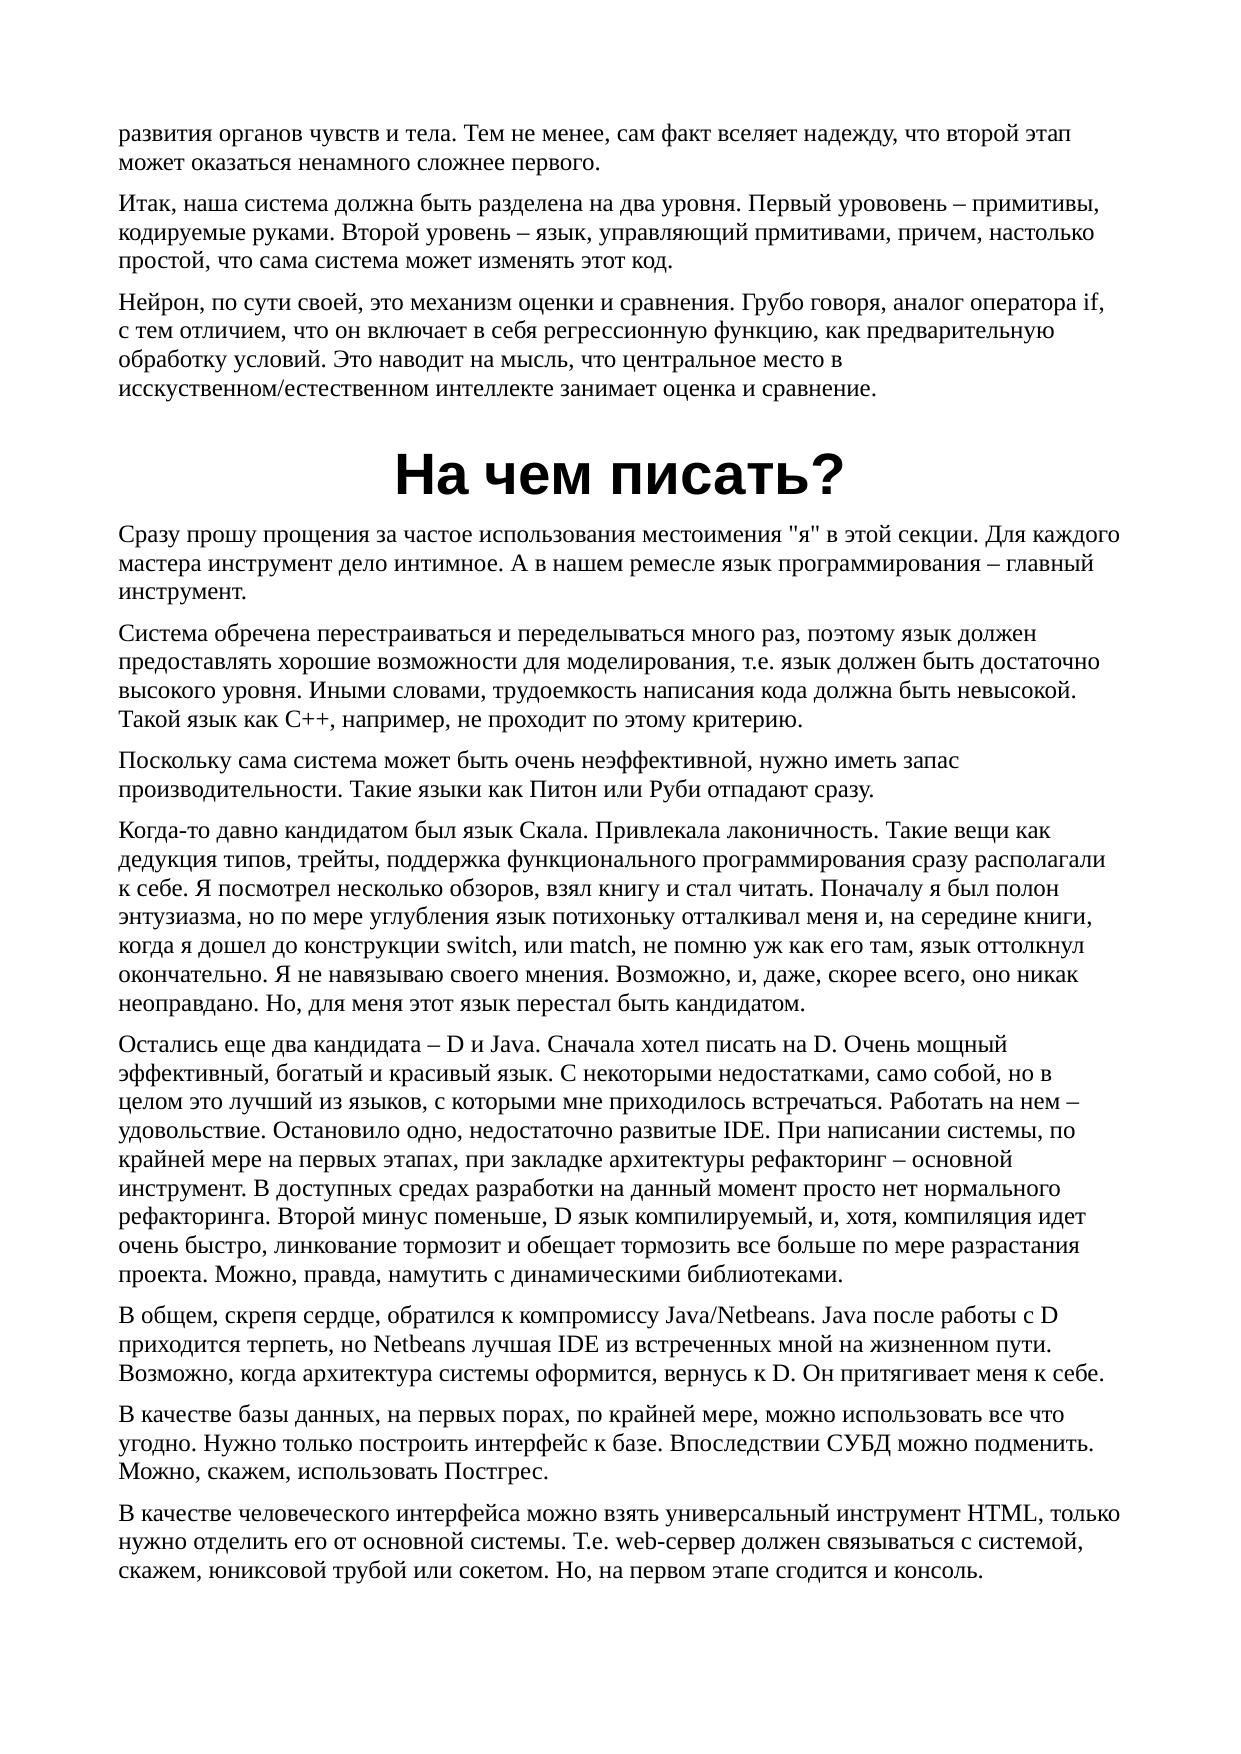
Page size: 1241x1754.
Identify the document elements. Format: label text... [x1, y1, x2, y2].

text В качестве человеческого интерфейса можно взять универсальный инструмент HTML, только нужно отделить его от основной системы. Т.е. web-сервер должен связываться с системой, скажем, юниксовой трубой или сокетом. Но, на первом этапе сгодится и консоль. [118, 1498, 1122, 1584]
text Остались еще два кандидата – D и Java. Сначала хотел писать на D. Очень мощный эффективный, богатый и красивый язык. С некоторыми недостатками, само собой, но в целом это лучший из языков, с которыми мне приходилось встречаться. Работать на нем – удовольствие. Остановило одно, недостаточно развитые IDE. При написании системы, по крайней мере на первых этапах, при закладке архитектуры рефакторинг – основной инструмент. В доступных средах разработки на данный момент просто нет нормального рефакторинга. Второй минус поменьше, D язык компилируемый, и, хотя, компиляция идет очень быстро, линкование тормозит и обещает тормозить все больше по мере разрастания проекта. Можно, правда, намутить с динамическими библиотеками. [118, 1029, 1122, 1288]
text Итак, наша система должна быть разделена на два уровня. Первый урововень – примитивы, кодируемые руками. Второй уровень – язык, управляющий прмитивами, причем, настолько простой, что сама система может изменять этот код. [118, 188, 1122, 274]
text Нейрон, по сути своей, это механизм оценки и сравнения. Грубо говоря, аналог оператора if, с тем отличием, что он включает в себя регрессионную функцию, как предварительную обработку условий. Это наводит на мысль, что центральное место в исскуственном/естественном интеллекте занимает оценка и сравнение. [118, 287, 1122, 402]
text Система обречена перестраиваться и переделываться много раз, поэтому язык должен предоставлять хорошие возможности для моделирования, т.е. язык должен быть достаточно высокого уровня. Иными словами, трудоемкость написания кода должна быть невысокой. Такой язык как C++, например, не проходит по этому критерию. [118, 618, 1122, 733]
text Сразу прошу прощения за частое использования местоимения "я" в этой секции. Для каждого мастера инструмент дело интимное. А в нашем ремесле язык программирования – главный инструмент. [118, 519, 1122, 605]
text В качестве базы данных, на первых порах, по крайней мере, можно использовать все что угодно. Нужно только построить интерфейс к базе. Впоследствии СУБД можно подменить. Можно, скажем, использовать Постгрес. [118, 1399, 1122, 1485]
text развития органов чувств и тела. Тем не менее, сам факт вселяет надежду, что второй этап может оказаться ненамного сложнее первого. [118, 118, 1122, 176]
text Когда-то давно кандидатом был язык Скала. Привлекала лаконичность. Такие вещи как дедукция типов, трейты, поддержка функционального программирования сразу располагали к себе. Я посмотрел несколько обзоров, взял книгу и стал читать. Поначалу я был полон энтузиазма, но по мере углубления язык потихоньку отталкивал меня и, на середине книги, когда я дошел до конструкции switch, или match, не помню уж как его там, язык оттолкнул окончательно. Я не навязываю своего мнения. Возможно, и, даже, скорее всего, оно никак неоправдано. Но, для меня этот язык перестал быть кандидатом. [118, 815, 1122, 1016]
text В общем, скрепя сердце, обратился к компромиссу Java/Netbeans. Java после работы с D приходится терпеть, но Netbeans лучшая IDE из встреченных мной на жизненном пути. Возможно, когда архитектура системы оформится, вернусь к D. Он притягивает меня к себе. [118, 1300, 1122, 1386]
title На чем писать? [118, 439, 1122, 506]
text Поскольку сама система может быть очень неэффективной, нужно иметь запас производительности. Такие языки как Питон или Руби отпадают сразу. [118, 745, 1122, 803]
